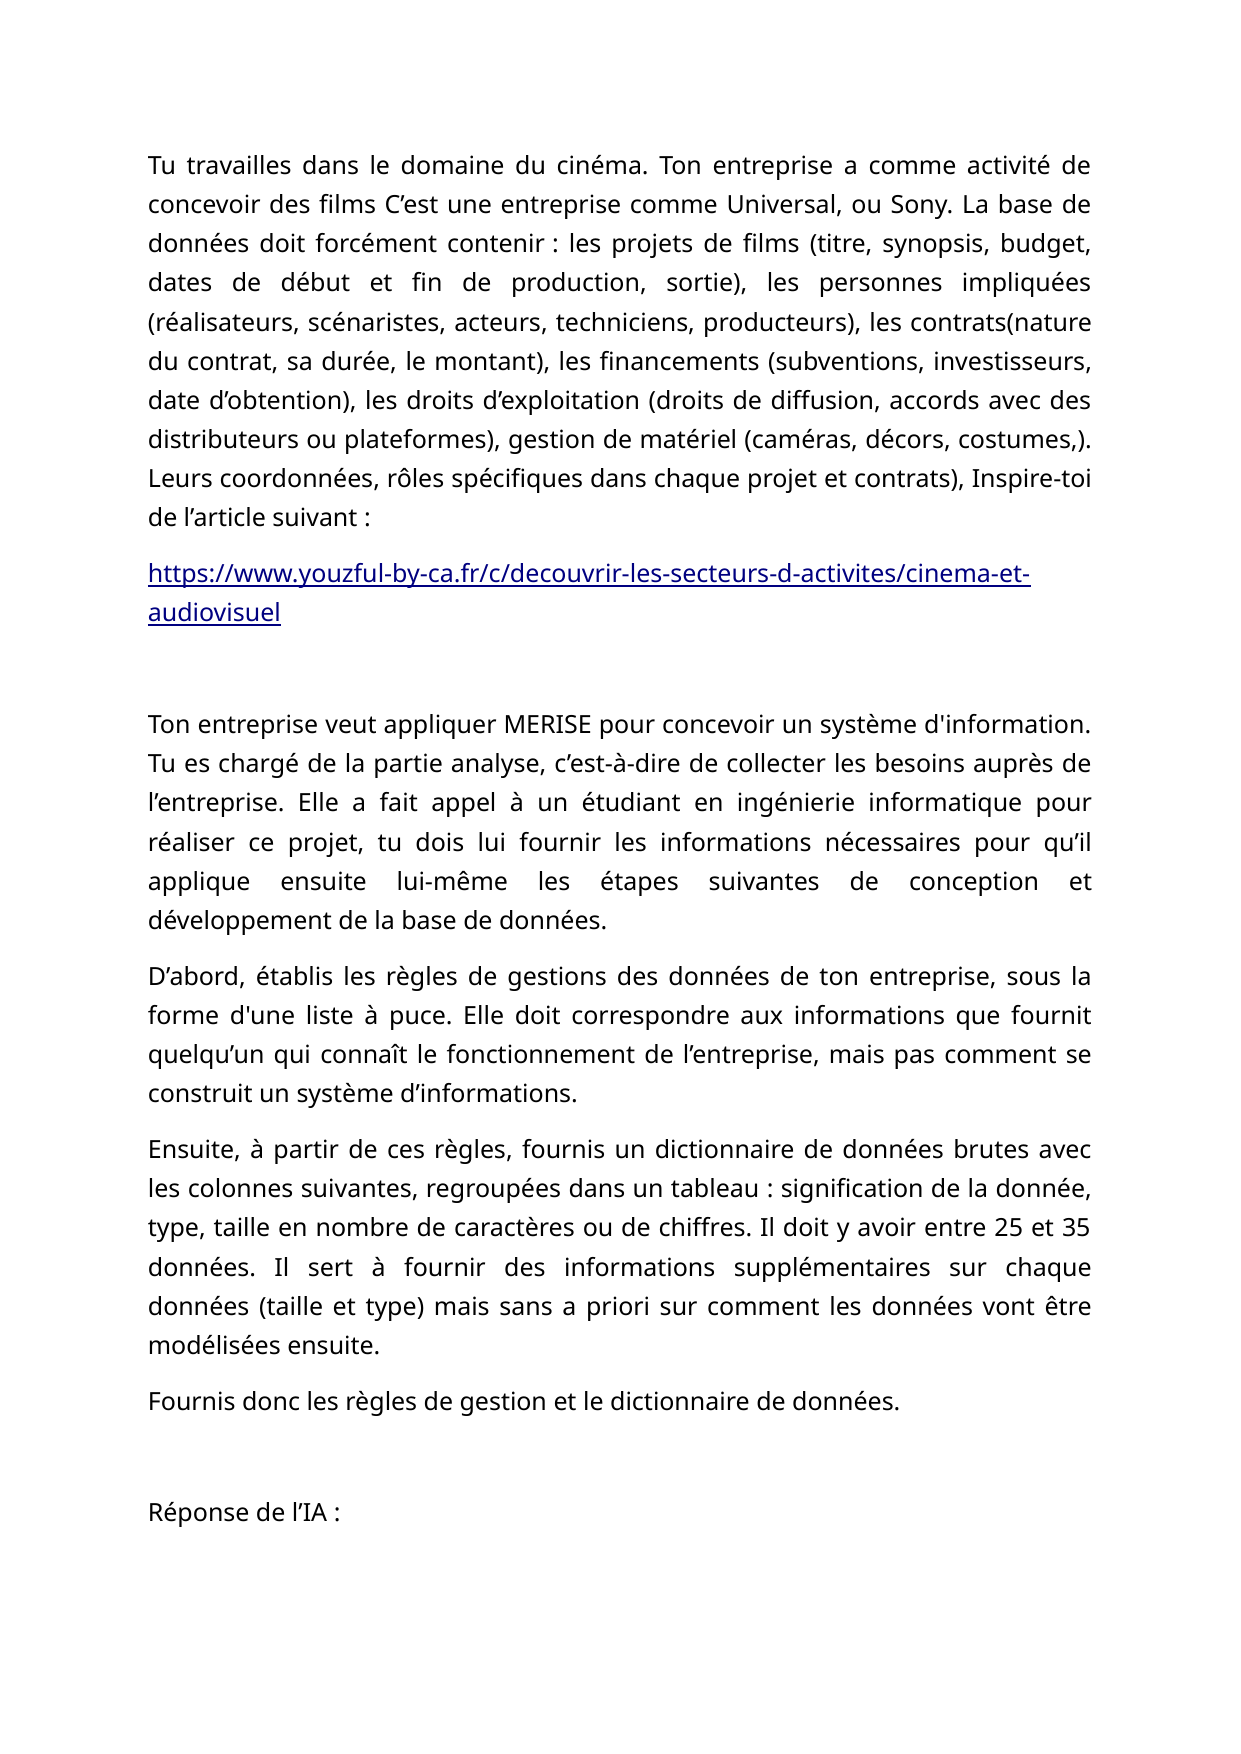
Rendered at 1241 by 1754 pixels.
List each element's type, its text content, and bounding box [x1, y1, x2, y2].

text Ensuite, à partir de ces règles, fournis un dictionnaire de données brutes avec les colonnes suivantes, regroupées dans un tableau : signification de la donnée, type, taille en nombre de caractères ou de chiffres. Il doit y avoir entre 25 et 35 données. Il sert à fournir des informations supplémentaires sur chaque données (taille et type) mais sans a priori sur comment les données vont être modélisées ensuite. [148, 1132, 1093, 1362]
text D’abord, établis les règles de gestions des données de ton entreprise, sous la forme d'une liste à puce. Elle doit correspondre aux informations que fournit quelqu’un qui connaît le fonctionnement de l’entreprise, mais pas comment se construit un système d’informations. [148, 958, 1093, 1110]
text Tu travailles dans le domaine du cinéma. Ton entreprise a comme activité de concevoir des films C’est une entreprise comme Universal, ou Sony. La base de données doit forcément contenir : les projets de films (titre, synopsis, budget, dates de début et fin de production, sortie), les personnes impliquées (réalisateurs, scénaristes, acteurs, techniciens, producteurs), les contrats(nature du contrat, sa durée, le montant), les financements (subventions, investisseurs, date d’obtention), les droits d’exploitation (droits de diffusion, accords avec des distributeurs ou plateformes), gestion de matériel (caméras, décors, costumes,). Leurs coordonnées, rôles spécifiques dans chaque projet et contrats), Inspire-toi de l’article suivant : [148, 148, 1093, 534]
text Ton entreprise veut appliquer MERISE pour concevoir un système d'information. Tu es chargé de la partie analyse, c’est-à-dire de collecter les besoins auprès de l’entreprise. Elle a fait appel à un étudiant en ingénierie informatique pour réaliser ce projet, tu dois lui fournir les informations nécessaires pour qu’il applique ensuite lui-même les étapes suivantes de conception et développement de la base de données. [148, 707, 1093, 937]
text https://www.youzful-by-ca.fr/c/decouvrir-les-secteurs-d-activites/cinema-et-audiovisuel [148, 556, 1093, 629]
text Réponse de l’IA : [148, 1495, 1093, 1529]
text Fournis donc les règles de gestion et le dictionnaire de données. [148, 1383, 1093, 1417]
